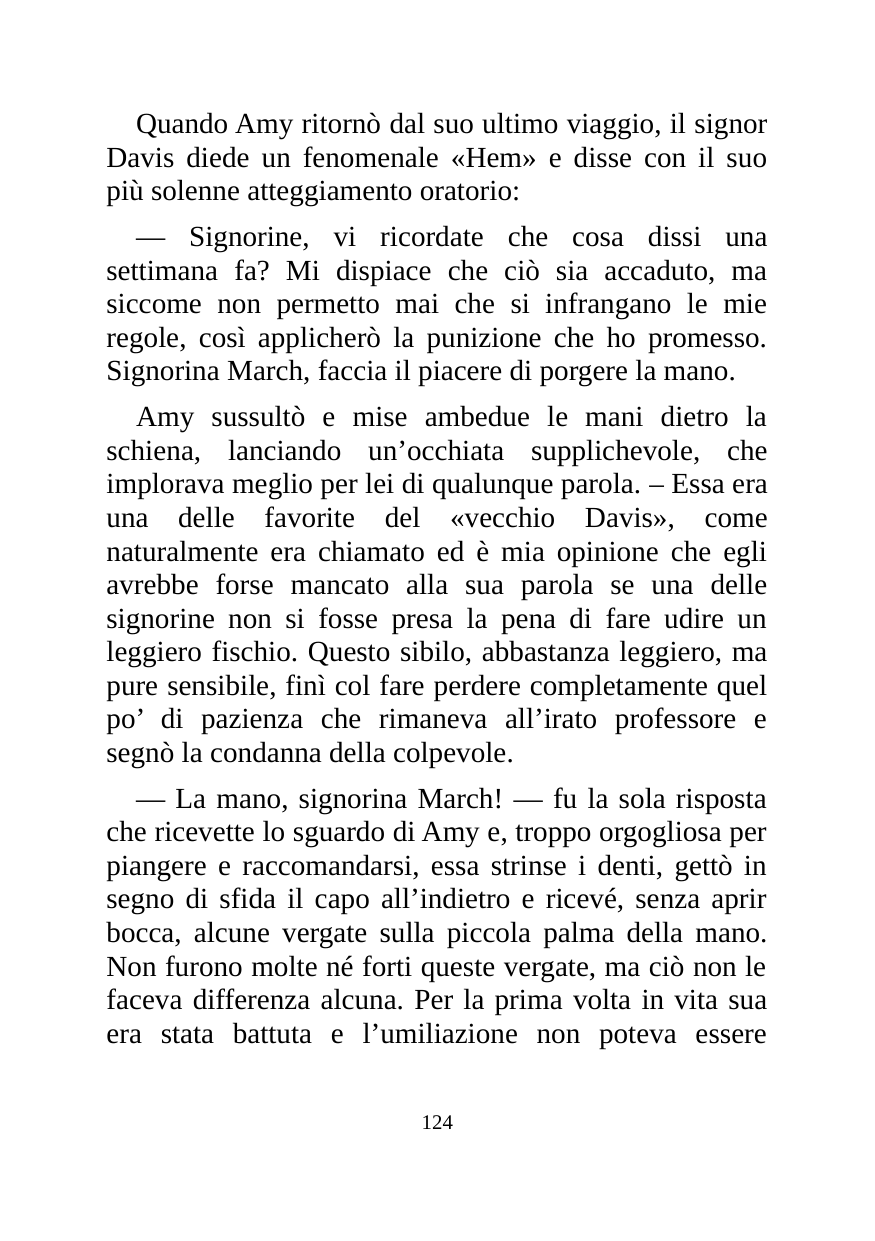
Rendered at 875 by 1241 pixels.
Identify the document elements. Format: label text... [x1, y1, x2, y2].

text Quando Amy ritornò dal suo ultimo viaggio, il signor Davis diede un fenomenale «Hem» e disse con il suo più solenne atteggiamento oratorio: [106, 106, 768, 207]
text Amy sussultò e mise ambedue le mani dietro la schiena, lanciando un’occhiata supplichevole, che implorava meglio per lei di qualunque parola. – Essa era una delle favorite del «vecchio Davis», come naturalmente era chiamato ed è mia opinione che egli avrebbe forse mancato alla sua parola se una delle signorine non si fosse presa la pena di fare udire un leggiero fischio. Questo sibilo, abbastanza leggiero, ma pure sensibile, finì col fare perdere completamente quel po’ di pazienza che rimaneva all’irato professore e segnò la condanna della colpevole. [106, 399, 768, 768]
text — Signorine, vi ricordate che cosa dissi una settimana fa? Mi dispiace che ciò sia accaduto, ma siccome non permetto mai che si infrangano le mie regole, così applicherò la punizione che ho promesso. Signorina March, faccia il piacere di porgere la mano. [106, 219, 768, 387]
text — La mano, signorina March! — fu la sola risposta che ricevette lo sguardo di Amy e, troppo orgogliosa per piangere e raccomandarsi, essa strinse i denti, gettò in segno di sfida il capo all’indietro e ricevé, senza aprir bocca, alcune vergate sulla piccola palma della mano. Non furono molte né forti queste vergate, ma ciò non le faceva differenza alcuna. Per la prima volta in vita sua era stata battuta e l’umiliazione non poteva essere [106, 781, 768, 1049]
